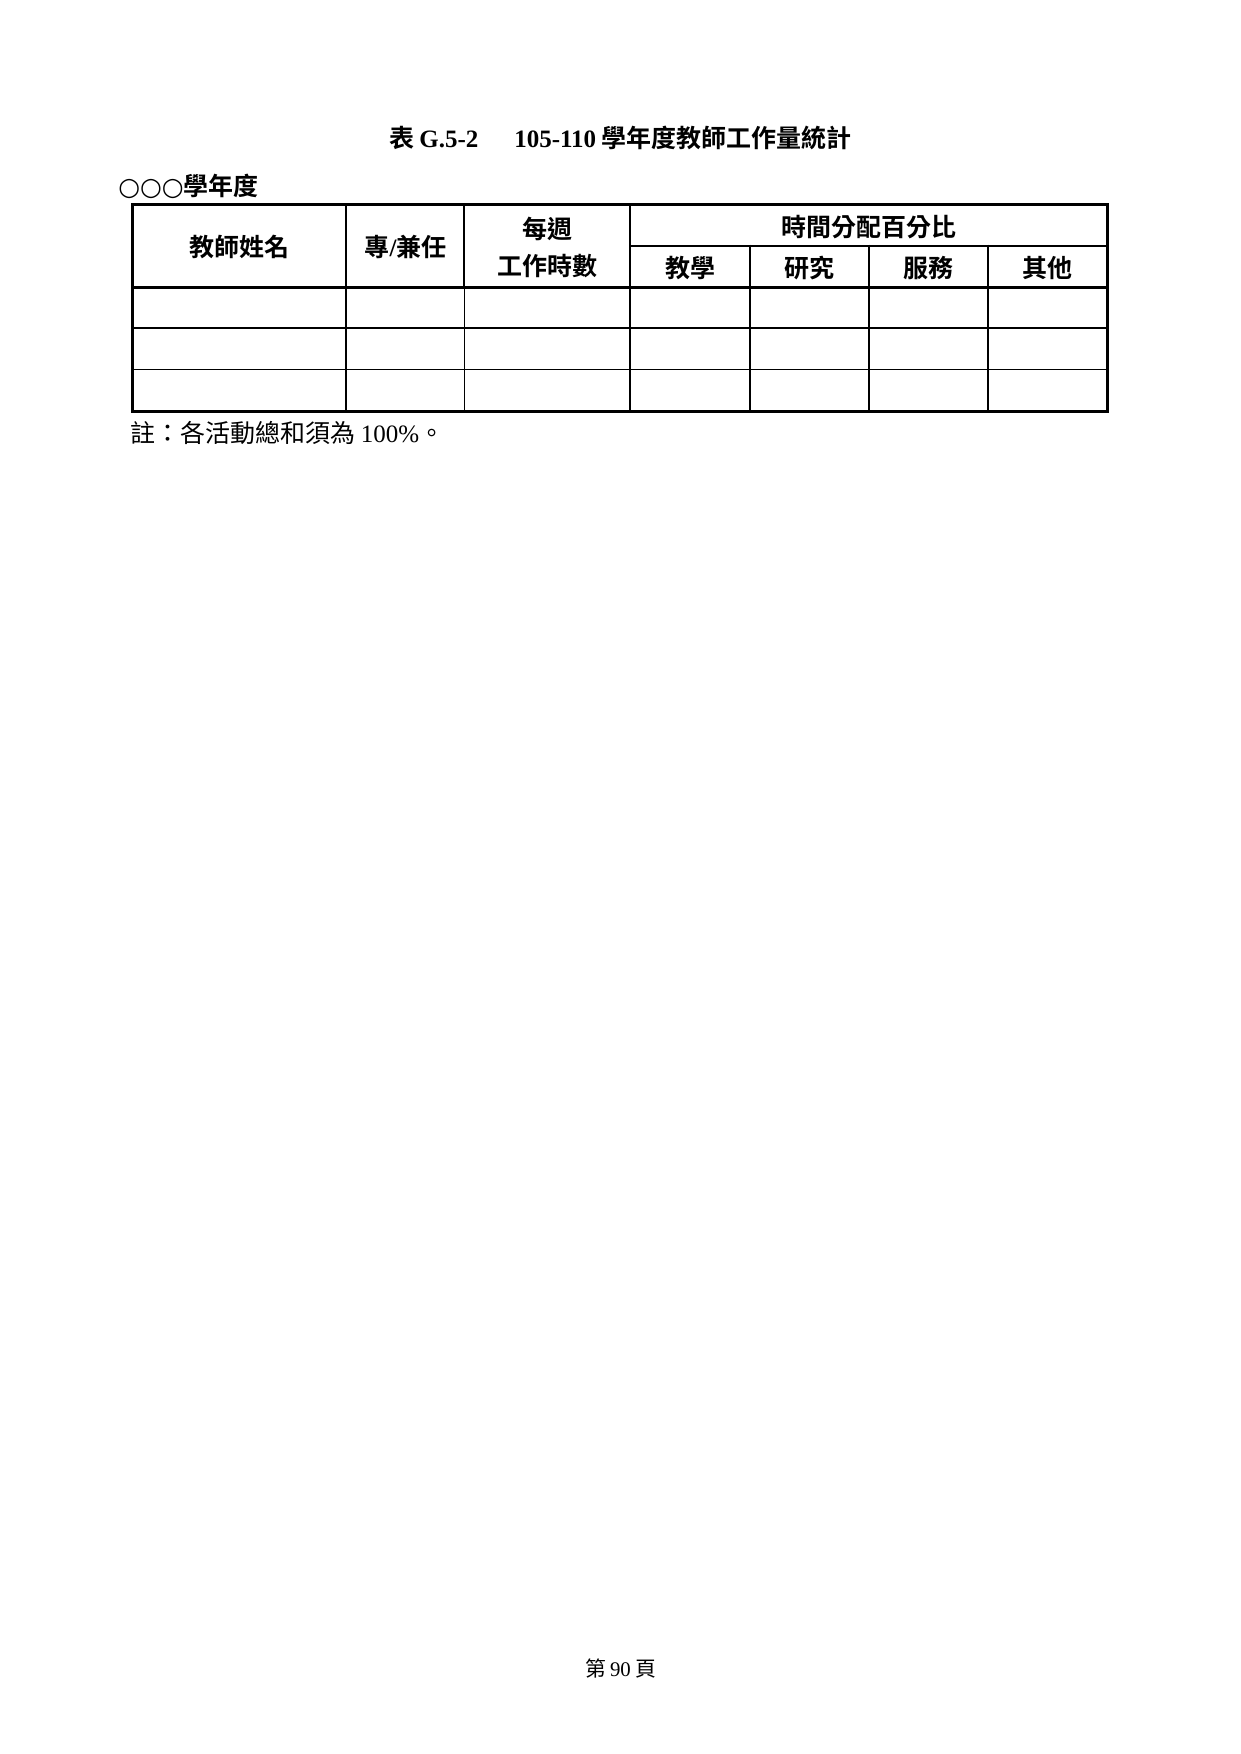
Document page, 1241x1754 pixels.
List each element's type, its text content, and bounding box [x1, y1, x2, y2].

table_cell [465, 370, 629, 410]
text ○○○學年度 [118, 167, 1122, 203]
table_cell [751, 370, 868, 410]
table_header 時間分配百分比 [631, 206, 1106, 244]
table_cell [631, 289, 749, 327]
table_cell [134, 289, 345, 327]
table_cell [631, 329, 749, 368]
table_cell [465, 289, 629, 327]
table_cell [347, 329, 464, 368]
table_cell 教學 [631, 247, 749, 286]
table_cell [870, 370, 987, 410]
table_cell [347, 370, 464, 410]
table_cell [134, 329, 345, 368]
table_cell [870, 289, 987, 327]
table_cell [989, 289, 1106, 327]
table_cell [751, 329, 868, 368]
table_cell [347, 289, 464, 327]
table_cell 其他 [989, 247, 1106, 286]
table_cell 服務 [870, 247, 987, 286]
table_cell [134, 370, 345, 410]
table_header 專/兼任 [347, 206, 463, 286]
table_header 教師姓名 [134, 206, 345, 286]
table_cell [870, 329, 987, 368]
table_cell [989, 370, 1106, 410]
text 表G.5-2 105-110學年度教師工作量統計 [118, 118, 1122, 154]
table_cell 研究 [751, 247, 868, 286]
subtitle 註：各活動總和須為100%。 [118, 413, 1122, 449]
table_cell [989, 329, 1106, 368]
table_header 每週 工作時數 [465, 206, 629, 286]
table_cell [751, 289, 868, 327]
table_cell [631, 370, 749, 410]
table_cell [465, 329, 629, 368]
